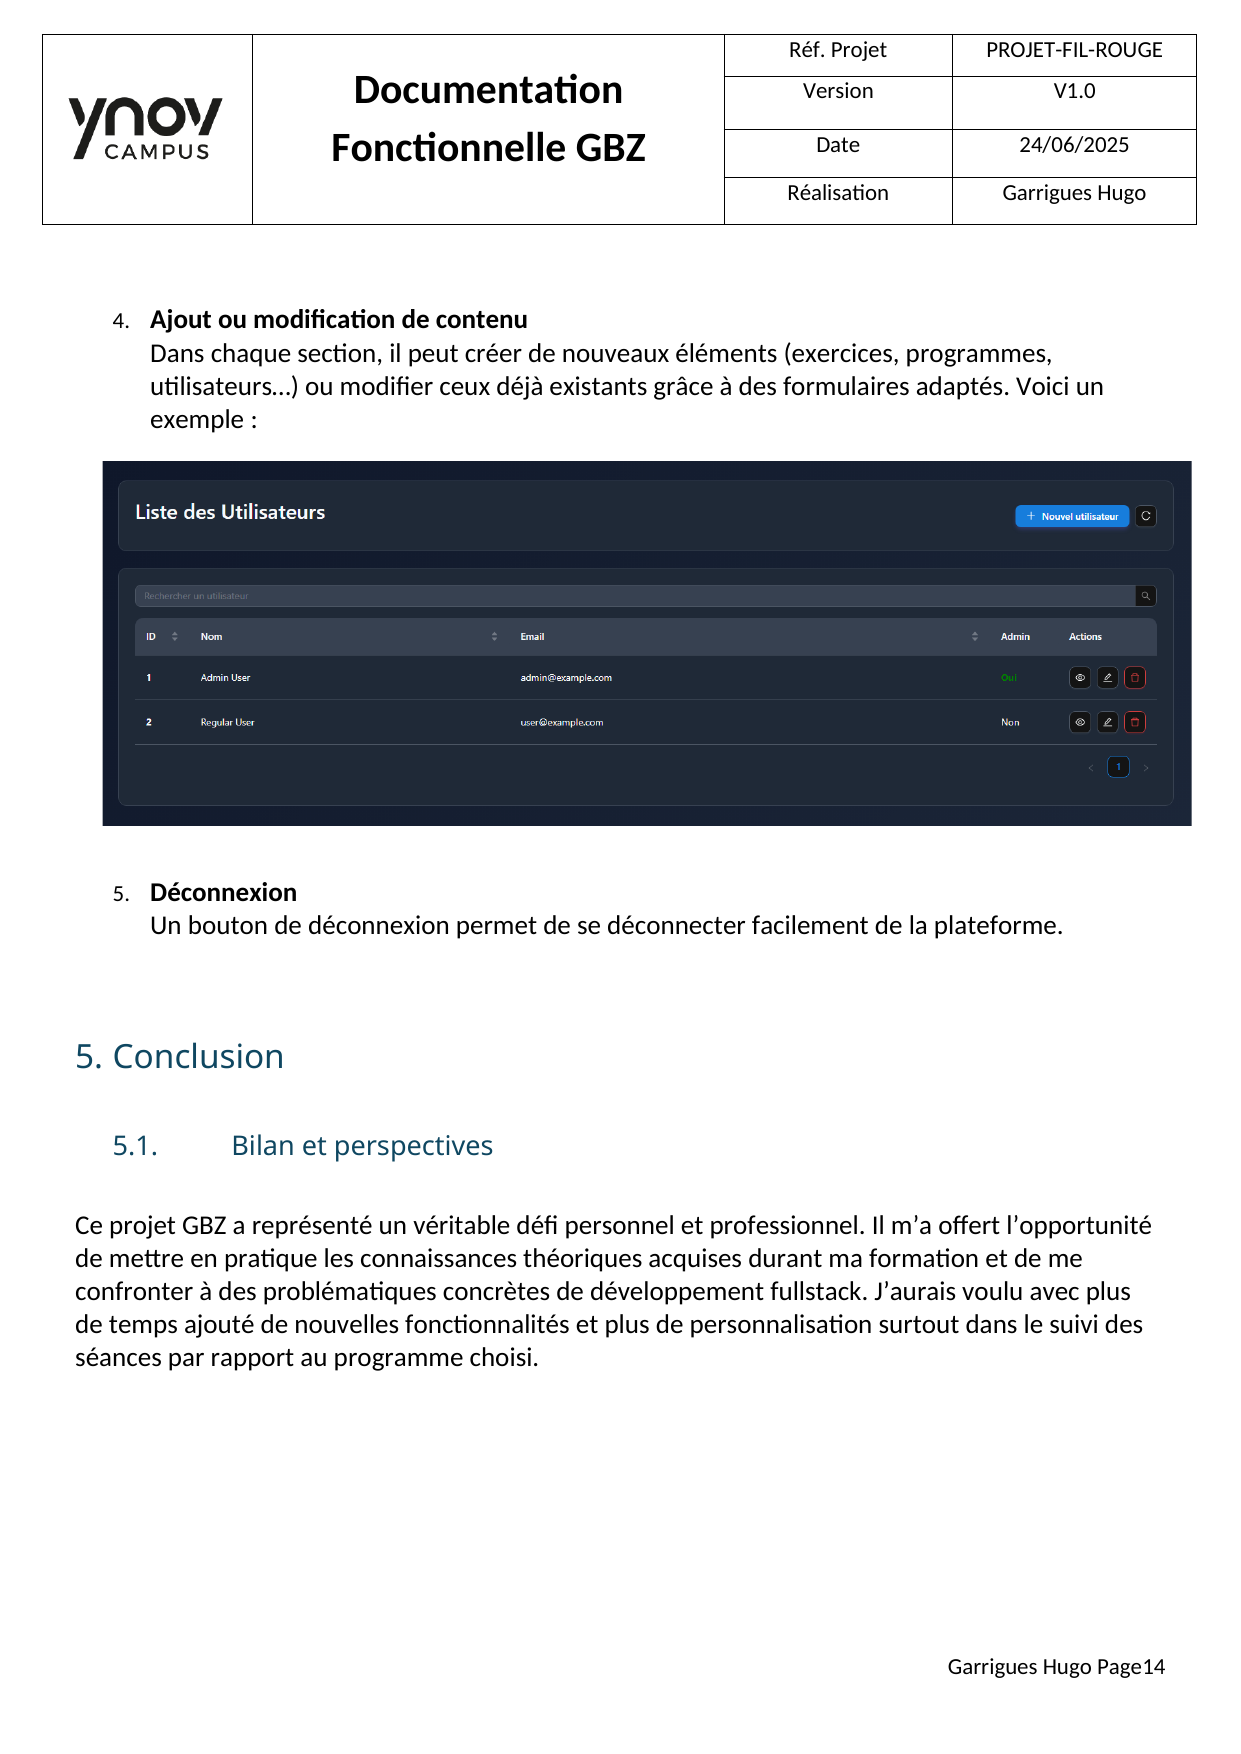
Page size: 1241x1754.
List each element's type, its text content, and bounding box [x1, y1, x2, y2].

text Ce projet GBZ a représenté un véritable défi personnel et professionnel. Il m’a offert l’opportunité de mettre en pratique les connaissances théoriques acquises durant ma formation et de me confronter à des problématiques concrètes de développement fullstack. J’aurais voulu avec plus de temps ajouté de nouvelles fonctionnalités et plus de personnalisation surtout dans le suivi des séances par rapport au programme choisi. [75, 1208, 1165, 1373]
list Conclusion [75, 1032, 1165, 1078]
list Bilan et perspectives [112, 1127, 1165, 1163]
list Ajout ou modification de contenu Dans chaque section, il peut créer de nouveaux éléments (exercices, programmes, utilisateurs…) ou modifier ceux déjà existants grâce à des formulaires adaptés. Voici un exemple : [112, 303, 1165, 435]
list Déconnexion Un bouton de déconnexion permet de se déconnecter facilement de la plateforme. [112, 875, 1165, 941]
